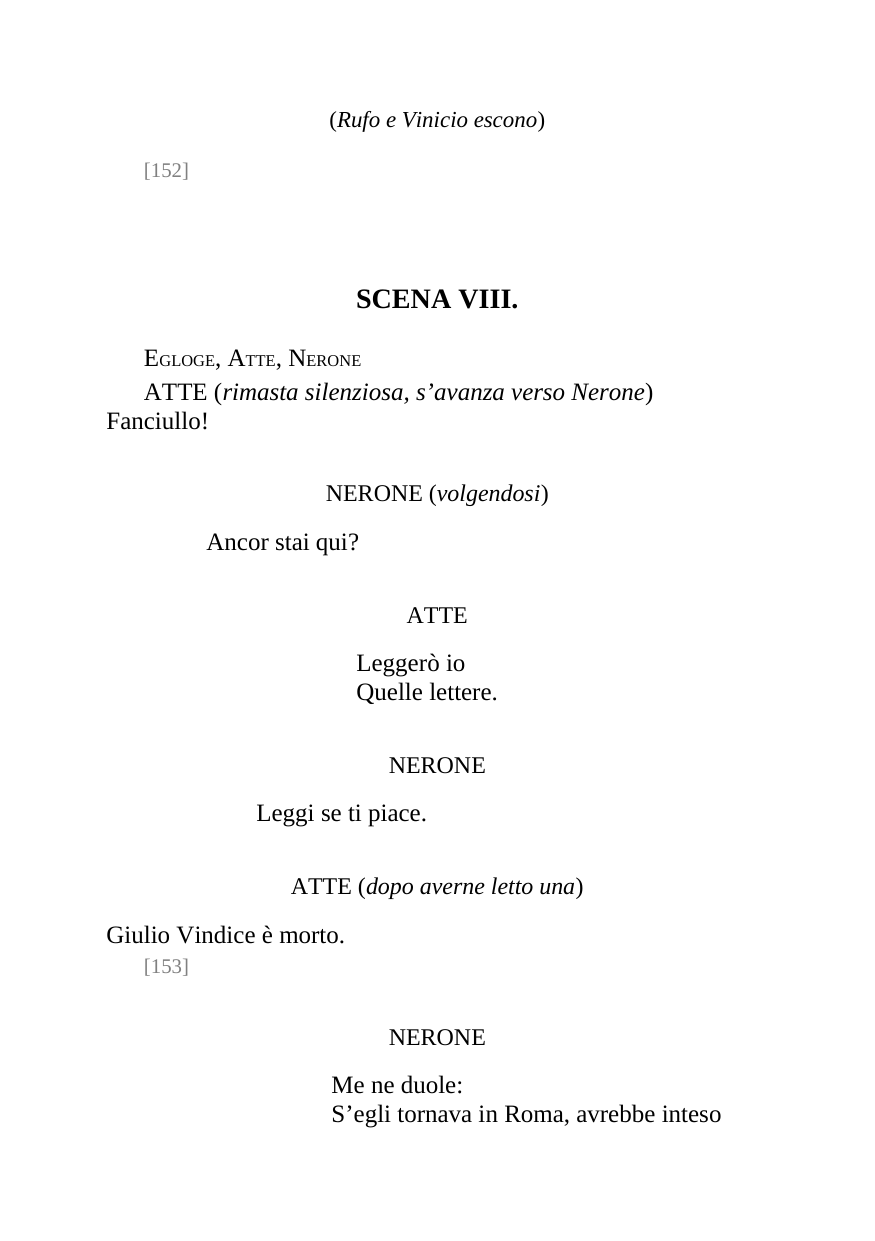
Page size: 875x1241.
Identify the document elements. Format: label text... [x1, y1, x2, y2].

text NERONE [106, 751, 768, 778]
text Me ne duole: [106, 1070, 768, 1099]
text ATTE (dopo averne letto una) [106, 872, 768, 900]
text Leggerò io [106, 648, 768, 677]
text NERONE (volgendosi) [106, 479, 768, 507]
text Fanciullo! [106, 406, 768, 434]
text Giulio Vindice è morto. [106, 920, 768, 949]
text Quelle lettere. [106, 677, 768, 706]
text [153] [106, 954, 768, 978]
text Leggi se ti piace. [106, 798, 768, 827]
text ATTE [106, 601, 768, 628]
text S’egli tornava in Roma, avrebbe inteso [106, 1099, 768, 1128]
text NERONE [106, 1023, 768, 1050]
text ATTE (rimasta silenziosa, s’avanza verso Nerone) [106, 377, 768, 406]
text [152] [106, 158, 768, 182]
text (Rufo e Vinicio escono) [106, 106, 768, 133]
subtitle SCENA VIII. [106, 282, 768, 314]
text Egloge, Atte, Nerone [106, 343, 768, 372]
text Ancor stai qui? [106, 527, 768, 556]
